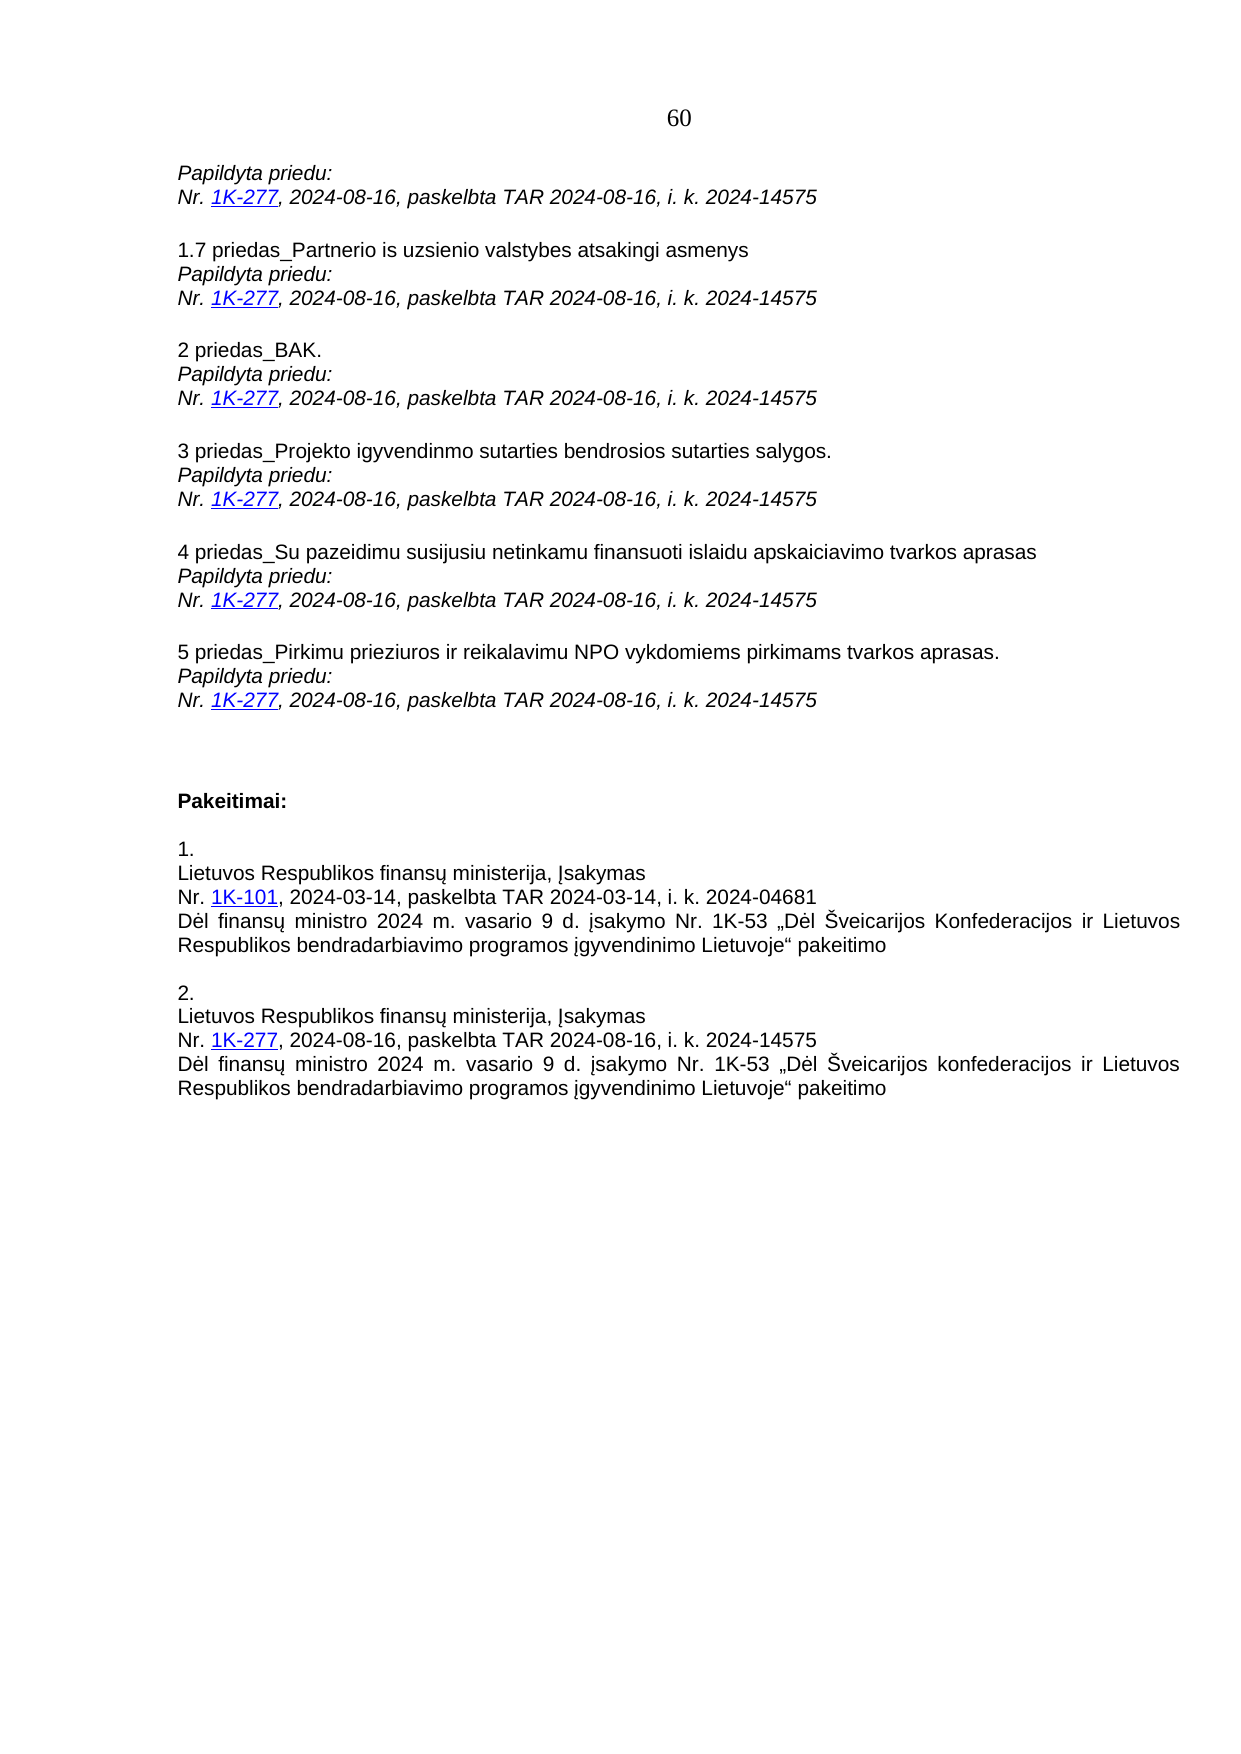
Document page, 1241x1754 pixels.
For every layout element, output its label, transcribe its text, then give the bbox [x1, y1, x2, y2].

text Dėl finansų ministro 2024 m. vasario 9 d. įsakymo Nr. 1K-53 „Dėl Šveicarijos konfederacijos ir Lietuvos Respublikos bendradarbiavimo programos įgyvendinimo Lietuvoje“ pakeitimo [177, 1052, 1181, 1100]
text 1. [177, 837, 1181, 861]
text Nr. 1K-277, 2024-08-16, paskelbta TAR 2024-08-16, i. k. 2024-14575 [177, 1028, 1181, 1052]
text 2 priedas_BAK. [177, 338, 1181, 362]
text 4 priedas_Su pazeidimu susijusiu netinkamu finansuoti islaidu apskaiciavimo tvarkos aprasas [177, 539, 1181, 563]
text Papildyta priedu: [177, 161, 1181, 185]
text Nr. 1K-277, 2024-08-16, paskelbta TAR 2024-08-16, i. k. 2024-14575 [177, 487, 1181, 511]
text Nr. 1K-277, 2024-08-16, paskelbta TAR 2024-08-16, i. k. 2024-14575 [177, 688, 1181, 712]
text 1.7 priedas_Partnerio is uzsienio valstybes atsakingi asmenys [177, 238, 1181, 262]
text Pakeitimai: [177, 789, 1181, 813]
text Nr. 1K-277, 2024-08-16, paskelbta TAR 2024-08-16, i. k. 2024-14575 [177, 587, 1181, 611]
text Lietuvos Respublikos finansų ministerija, Įsakymas [177, 861, 1181, 884]
text Nr. 1K-101, 2024-03-14, paskelbta TAR 2024-03-14, i. k. 2024-04681 [177, 884, 1181, 908]
text Nr. 1K-277, 2024-08-16, paskelbta TAR 2024-08-16, i. k. 2024-14575 [177, 185, 1181, 209]
text Papildyta priedu: [177, 563, 1181, 587]
text Papildyta priedu: [177, 463, 1181, 487]
text 2. [177, 980, 1181, 1004]
text Nr. 1K-277, 2024-08-16, paskelbta TAR 2024-08-16, i. k. 2024-14575 [177, 286, 1181, 309]
text 3 priedas_Projekto igyvendinmo sutarties bendrosios sutarties salygos. [177, 439, 1181, 463]
text 5 priedas_Pirkimu prieziuros ir reikalavimu NPO vykdomiems pirkimams tvarkos aprasas. [177, 640, 1181, 664]
text Dėl finansų ministro 2024 m. vasario 9 d. įsakymo Nr. 1K-53 „Dėl Šveicarijos Konfederacijos ir Lietuvos Respublikos bendradarbiavimo programos įgyvendinimo Lietuvoje“ pakeitimo [177, 908, 1181, 956]
text Lietuvos Respublikos finansų ministerija, Įsakymas [177, 1004, 1181, 1028]
text Nr. 1K-277, 2024-08-16, paskelbta TAR 2024-08-16, i. k. 2024-14575 [177, 386, 1181, 410]
text Papildyta priedu: [177, 664, 1181, 688]
text Papildyta priedu: [177, 262, 1181, 286]
text Papildyta priedu: [177, 362, 1181, 386]
